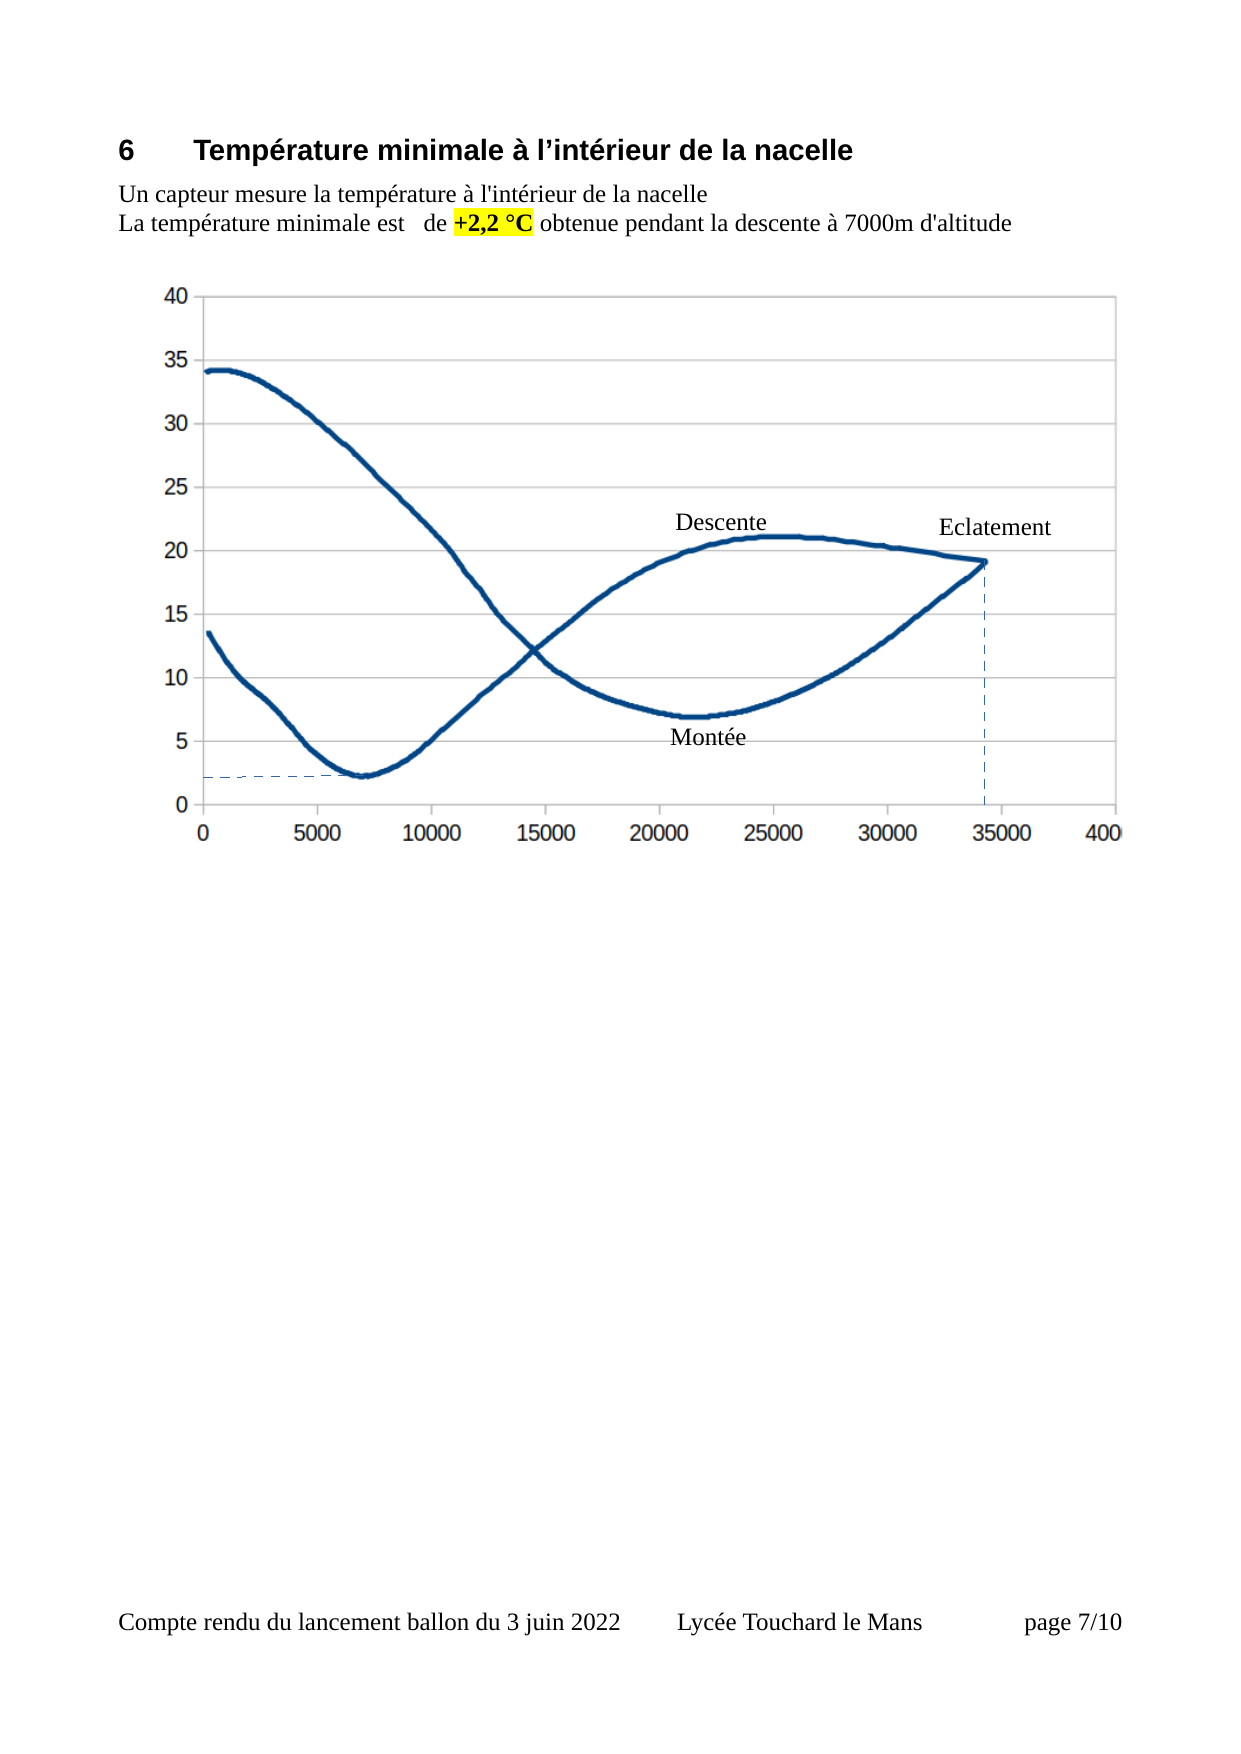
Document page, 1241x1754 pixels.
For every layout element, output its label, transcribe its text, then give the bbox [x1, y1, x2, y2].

text La température minimale est de +2,2 °C obtenue pendant la descente à 7000m d'altitude [118, 208, 1122, 236]
picture [118, 265, 1123, 848]
text Un capteur mesure la température à l'intérieur de la nacelle [118, 179, 1122, 208]
subtitle Température minimale à l’intérieur de la nacelle [118, 133, 1122, 166]
